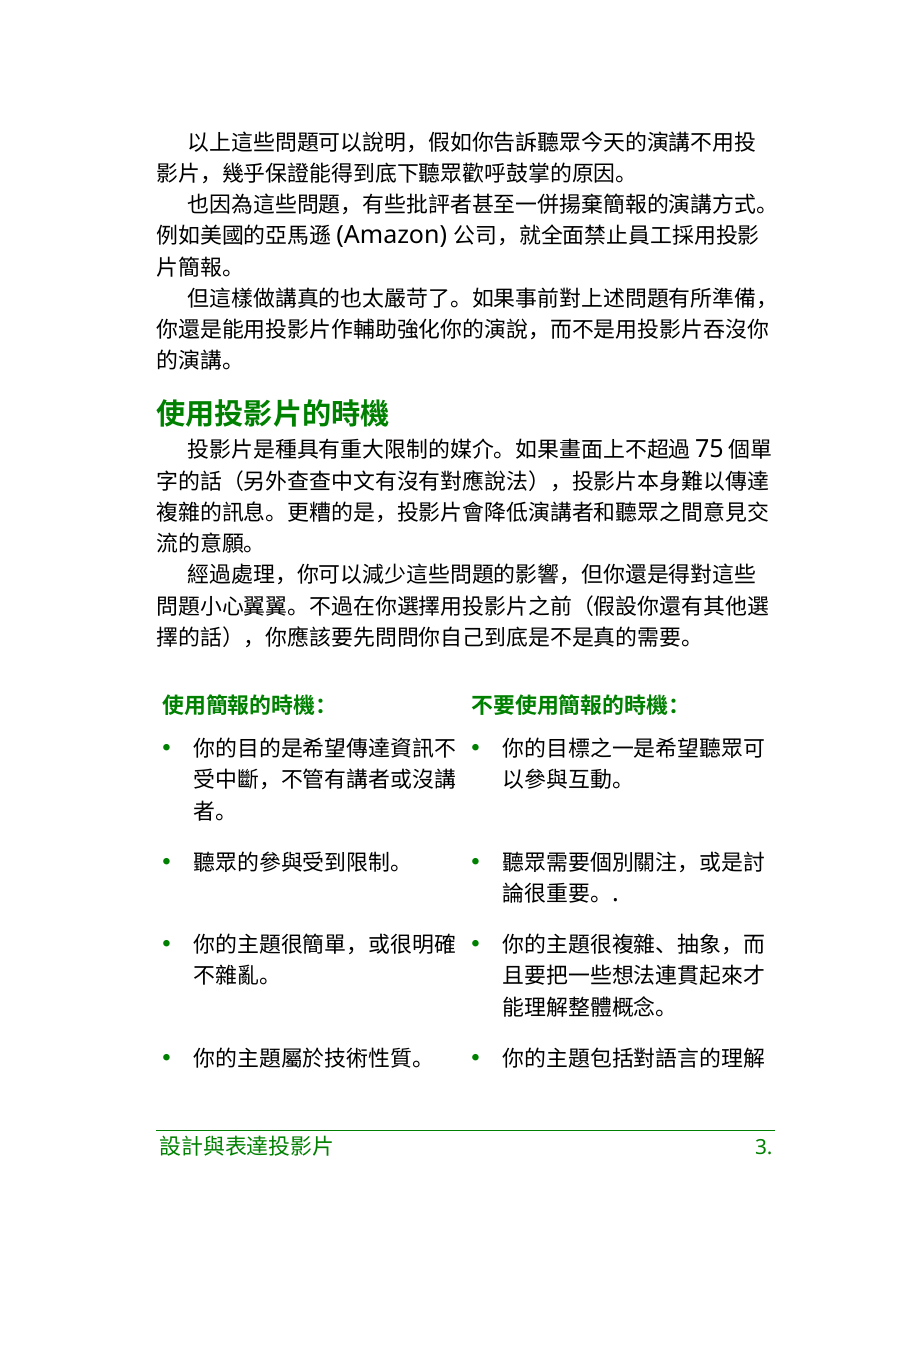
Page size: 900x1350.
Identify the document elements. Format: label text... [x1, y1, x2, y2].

text 投影片是種具有重大限制的媒介。如果畫面上不超過75個單字的話（另外查查中文有沒有對應說法），投影片本身難以傳達複雜的訊息。更糟的是，投影片會降低演講者和聽眾之間意見交流的意願。 [156, 433, 775, 558]
text 也因為這些問題，有些批評者甚至一併揚棄簡報的演講方式。例如美國的亞馬遜 (Amazon) 公司，就全面禁止員工採用投影片簡報。 [156, 187, 775, 281]
table_cell 你的主題很簡單，或很明確不雜亂。 [156, 922, 466, 1035]
table_cell 你的目的是希望傳達資訊不受中斷，不管有講者或沒講者。 [156, 726, 466, 839]
table_header 使用簡報的時機： [156, 681, 466, 726]
table_cell 聽眾的參與受到限制。 [156, 840, 466, 922]
table_cell 你的目標之一是希望聽眾可以參與互動。 [466, 726, 775, 839]
text 經過處理，你可以減少這些問題的影響，但你還是得對這些問題小心翼翼。不過在你選擇用投影片之前（假設你還有其他選擇的話），你應該要先問問你自己到底是不是真的需要。 [156, 558, 775, 652]
subtitle 使用投影片的時機 [156, 391, 775, 433]
text 以上這些問題可以說明，假如你告訴聽眾今天的演講不用投影片，幾乎保證能得到底下聽眾歡呼鼓掌的原因。 [156, 125, 775, 187]
table_cell 你的主題包括對語言的理解 [466, 1035, 775, 1086]
table_cell 聽眾需要個別關注，或是討論很重要。. [466, 840, 775, 922]
text 但這樣做講真的也太嚴苛了。如果事前對上述問題有所準備，你還是能用投影片作輔助強化你的演說，而不是用投影片吞沒你的演講。 [156, 281, 775, 375]
table_header 不要使用簡報的時機： [466, 681, 775, 726]
table_cell 你的主題很複雜、抽象，而且要把一些想法連貫起來才能理解整體概念。 [466, 922, 775, 1035]
table_cell 你的主題屬於技術性質。 [156, 1035, 466, 1086]
